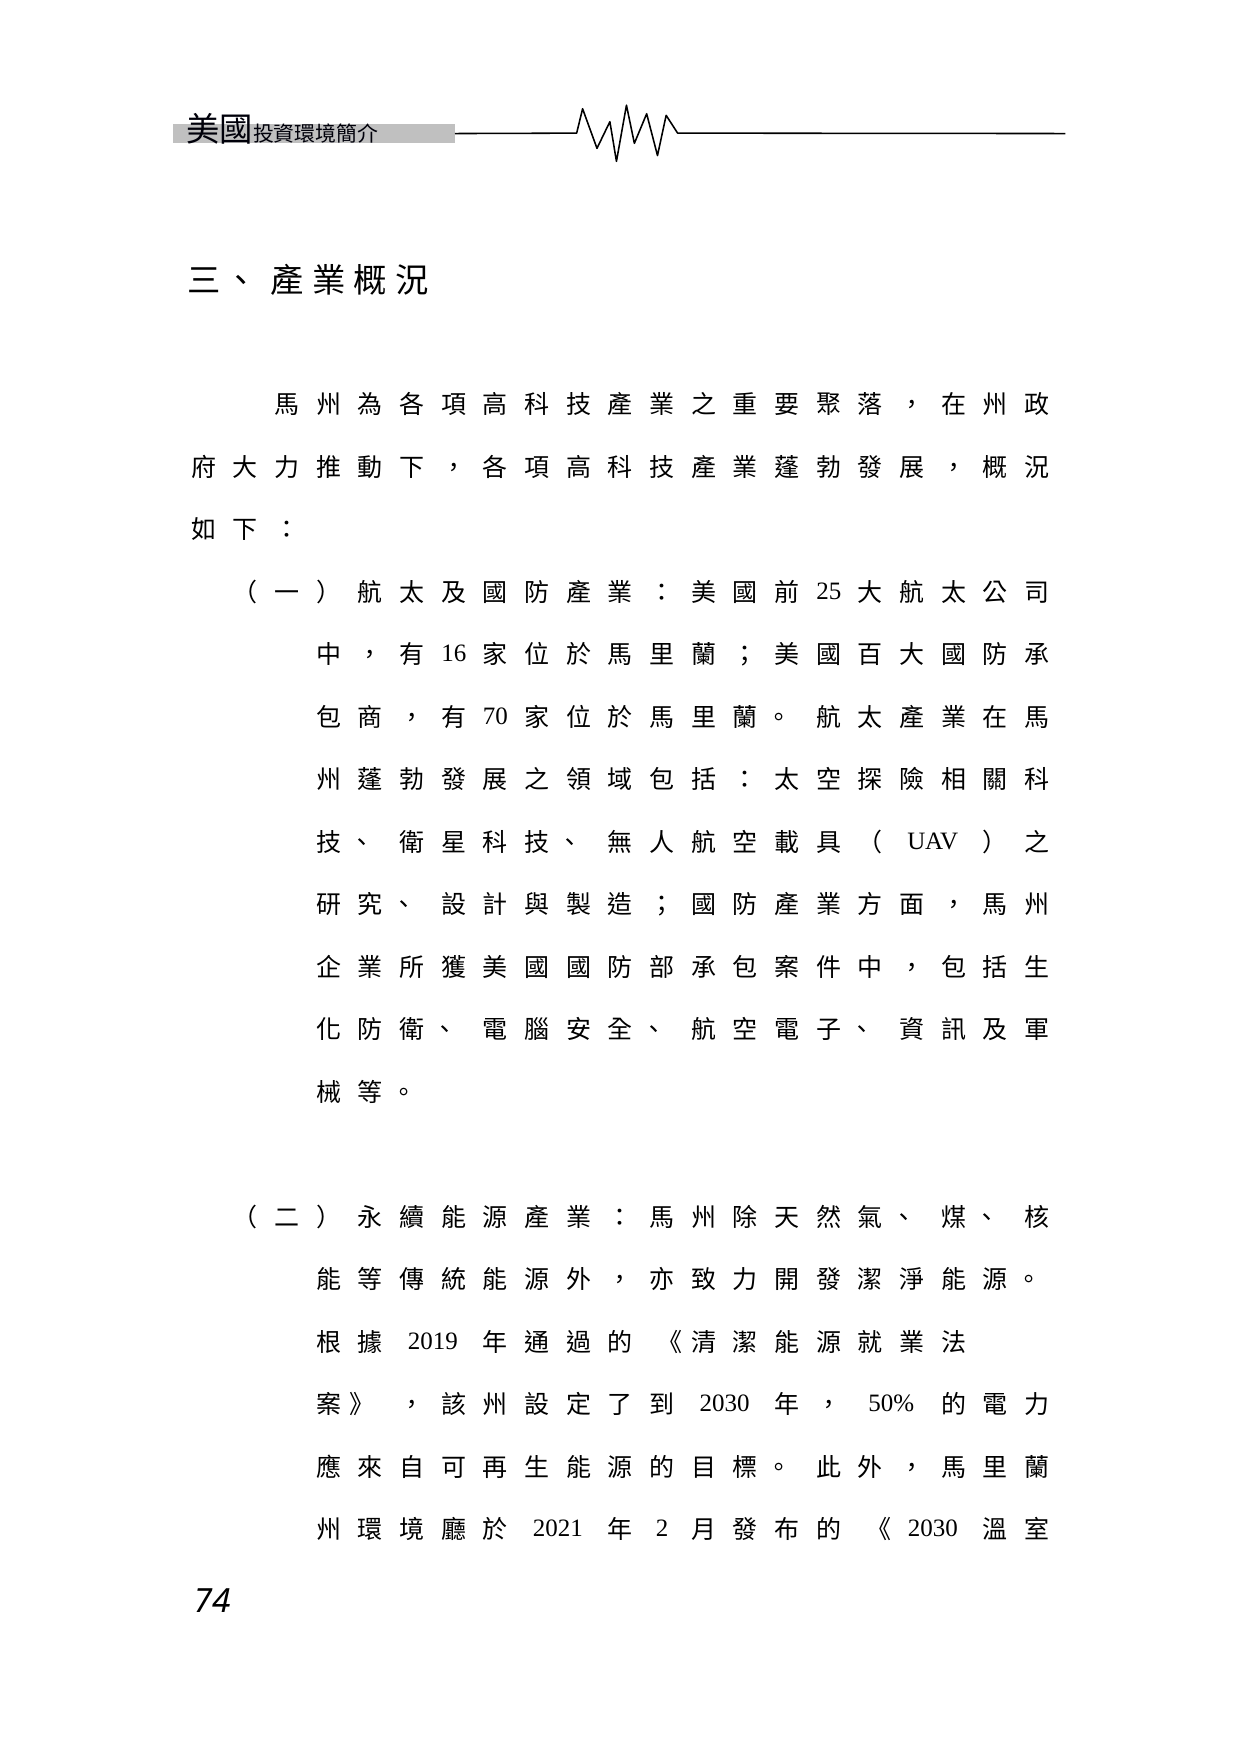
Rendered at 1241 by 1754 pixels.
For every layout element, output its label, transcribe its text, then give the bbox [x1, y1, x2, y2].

text 三、產業概況 [183, 236, 1058, 299]
text （一）航太及國防產業：美國前25大航太公司中，有16家位於馬里蘭；美國百大國防承包商，有70家位於馬里蘭。航太產業在馬州蓬勃發展之領域包括：太空探險相關科技、衛星科技、無人航空載具（UAV）之研究、設計與製造；國防產業方面，馬州企業所獲美國國防部承包案件中，包括生化防衛、電腦安全、航空電子、資訊及軍械等。 [207, 549, 1058, 1111]
text （二）永續能源產業：馬州除天然氣、煤、核能等傳統能源外，亦致力開發潔淨能源。根據2019年通過的《清潔能源就業法案》，該州設定了到2030年，50%的電力應來自可再生能源的目標。此外，馬里蘭州環境廳於2021年2月發布的《2030溫室 [207, 1174, 1058, 1549]
text 馬州為各項高科技產業之重要聚落，在州政府大力推動下，各項高科技產業蓬勃發展，概況如下： [183, 361, 1058, 549]
